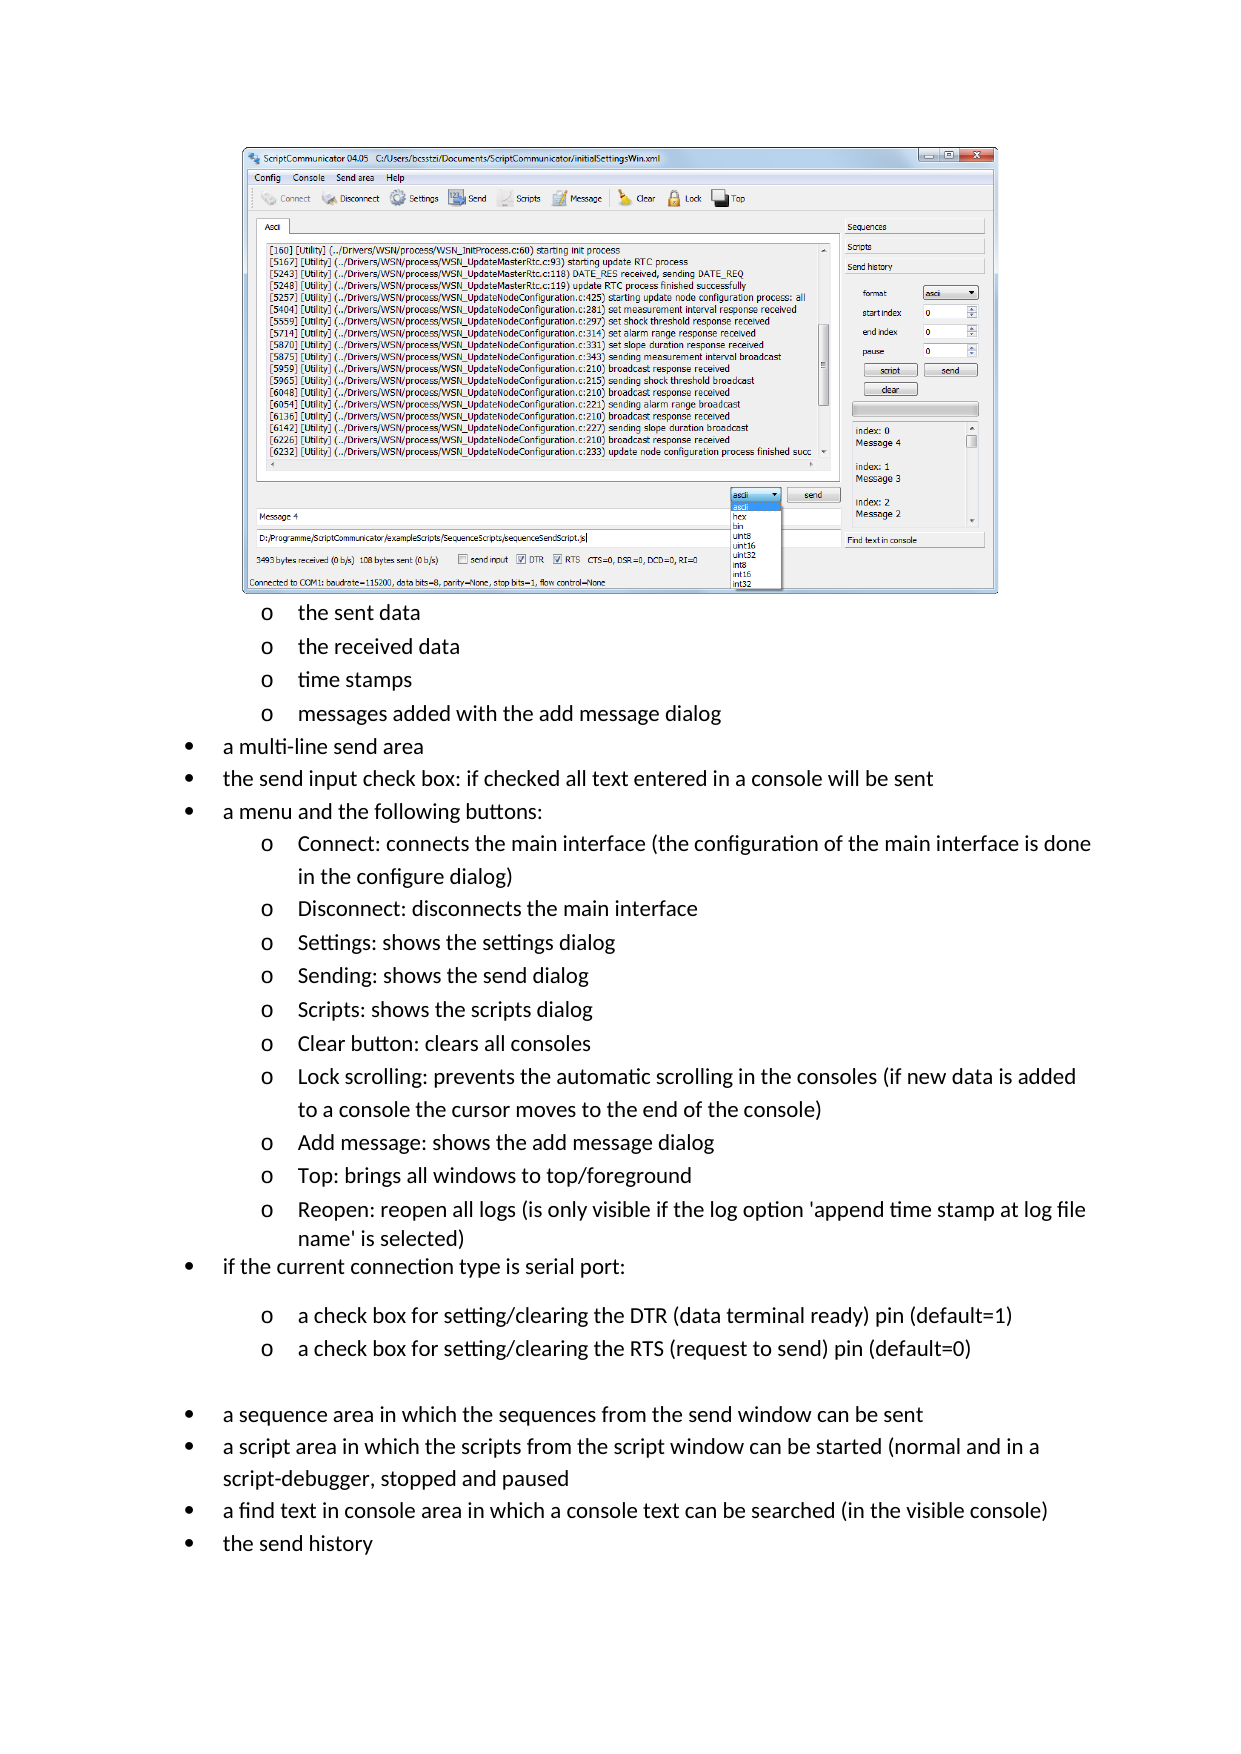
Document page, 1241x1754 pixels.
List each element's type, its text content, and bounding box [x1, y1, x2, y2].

list a check box for setting/clearing the DTR (data terminal ready) pin (default=1) [260, 1301, 1093, 1330]
list Disconnect: disconnects the main interface [260, 894, 1093, 924]
list the sent data [260, 594, 1093, 627]
list if the current connection type is serial port: [185, 1252, 1093, 1280]
list Clear button: clears all consoles [260, 1029, 1093, 1058]
list Lock scrolling: prevents the automatic scrolling in the consoles (if new data is added to a console the cursor moves to the end of the console) [260, 1062, 1093, 1123]
list a menu and the following buttons: [185, 797, 1093, 825]
picture [242, 147, 999, 594]
list Connect: connects the main interface (the configuration of the main interface is done in the configure dialog) [260, 829, 1093, 890]
list Settings: shows the settings dialog [260, 928, 1093, 957]
list Reopen: reopen all logs (is only visible if the log option 'append time stamp at log file name' is selected) [260, 1195, 1093, 1252]
list messages added with the add message dialog [260, 699, 1093, 728]
list Top: brings all windows to top/foreground [260, 1161, 1093, 1190]
list a sequence area in which the sequences from the send window can be sent [185, 1400, 1093, 1428]
list the send input check box: if checked all text entered in a console will be sent [185, 764, 1093, 793]
list Add message: shows the add message dialog [260, 1128, 1093, 1157]
list a check box for setting/clearing the RTS (request to send) pin (default=0) [260, 1334, 1093, 1363]
list a multi-line send area [185, 732, 1093, 760]
list the send history [185, 1529, 1093, 1557]
list Scripts: shows the scripts dialog [260, 995, 1093, 1024]
list the received data [260, 632, 1093, 661]
list time stamps [260, 665, 1093, 694]
list a script area in which the scripts from the script window can be started (normal and in a script-debugger, stopped and paused [185, 1432, 1093, 1492]
list Sending: shows the send dialog [260, 962, 1093, 991]
list a find text in console area in which a console text can be searched (in the visible console) [185, 1497, 1093, 1525]
